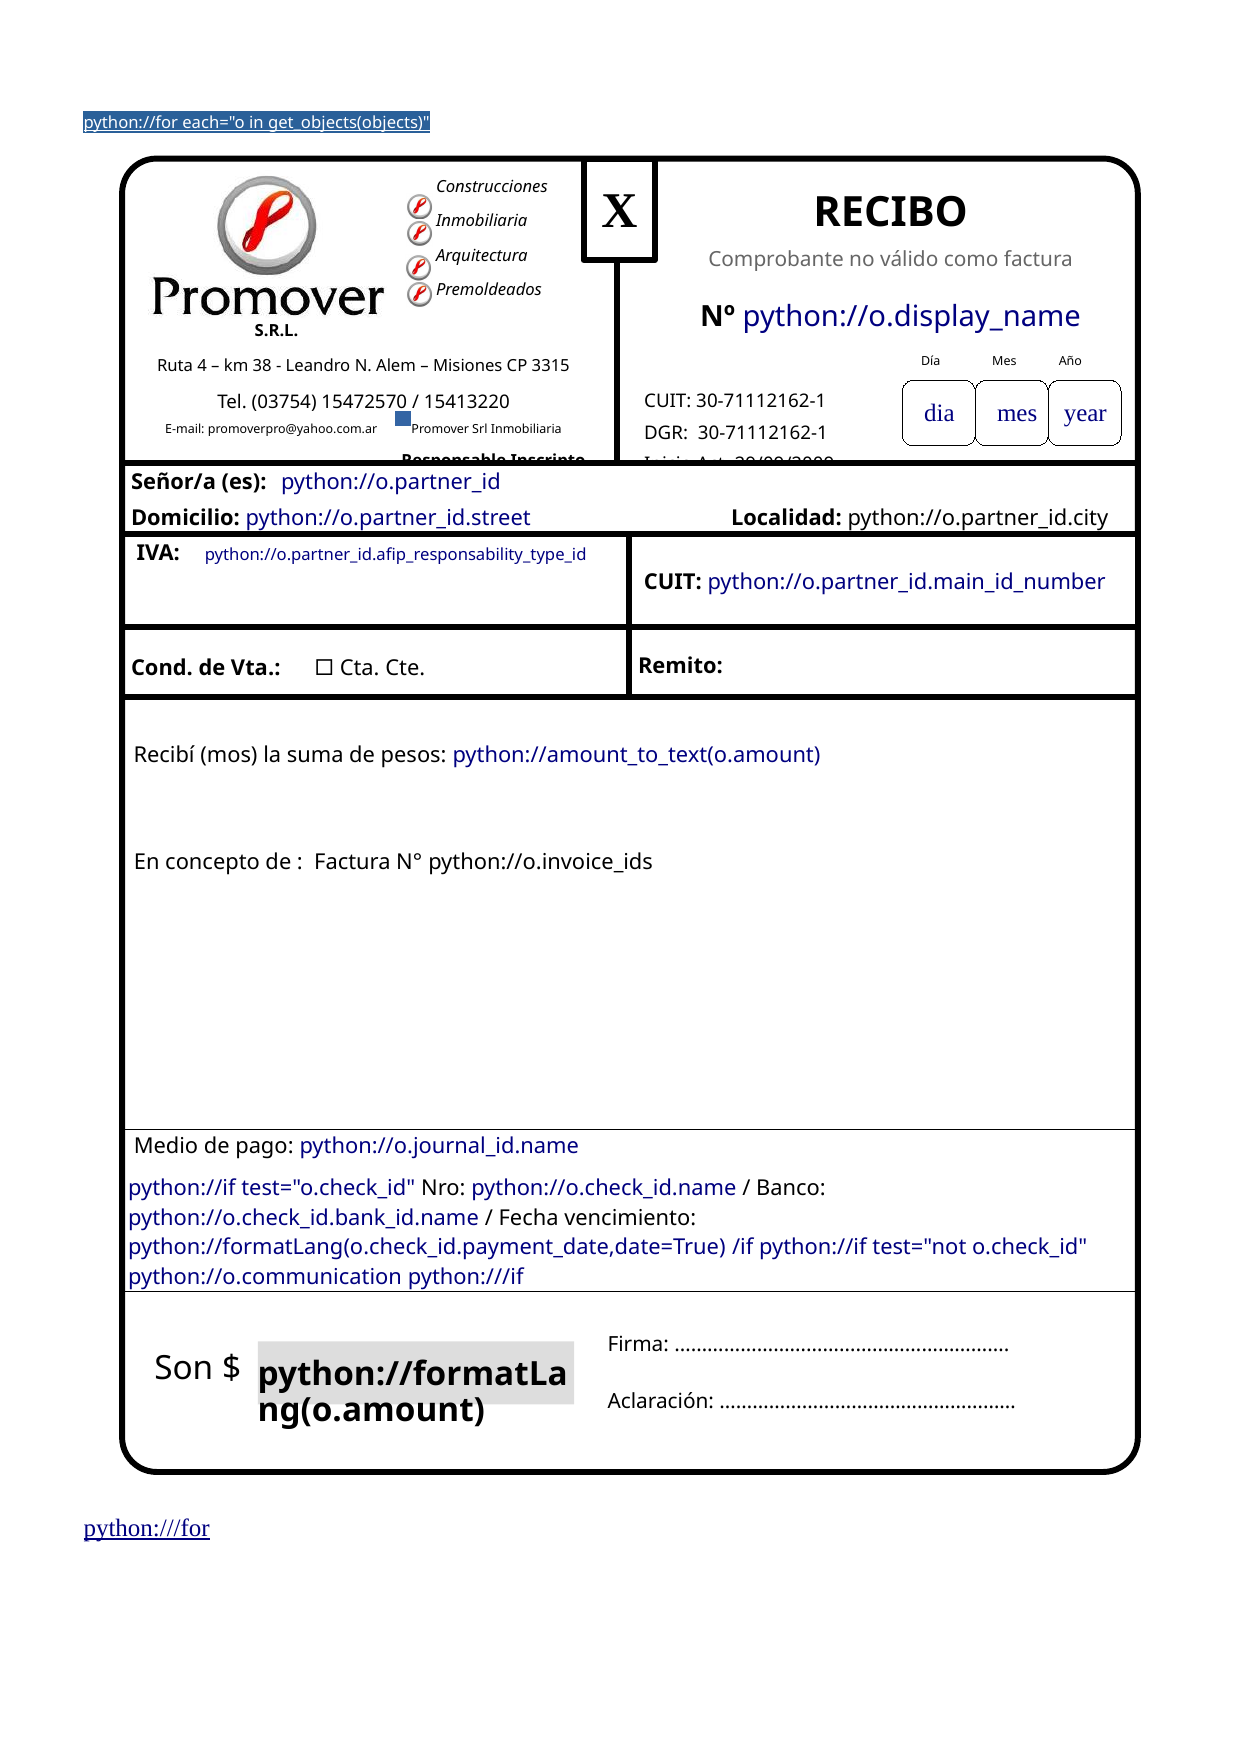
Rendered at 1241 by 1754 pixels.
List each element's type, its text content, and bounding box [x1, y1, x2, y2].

picture [406, 193, 433, 247]
text python://for each="o in get_objects(objects)" [83, 111, 1151, 133]
picture [147, 170, 387, 319]
picture [405, 254, 433, 308]
text python:///for [83, 1513, 1151, 1542]
